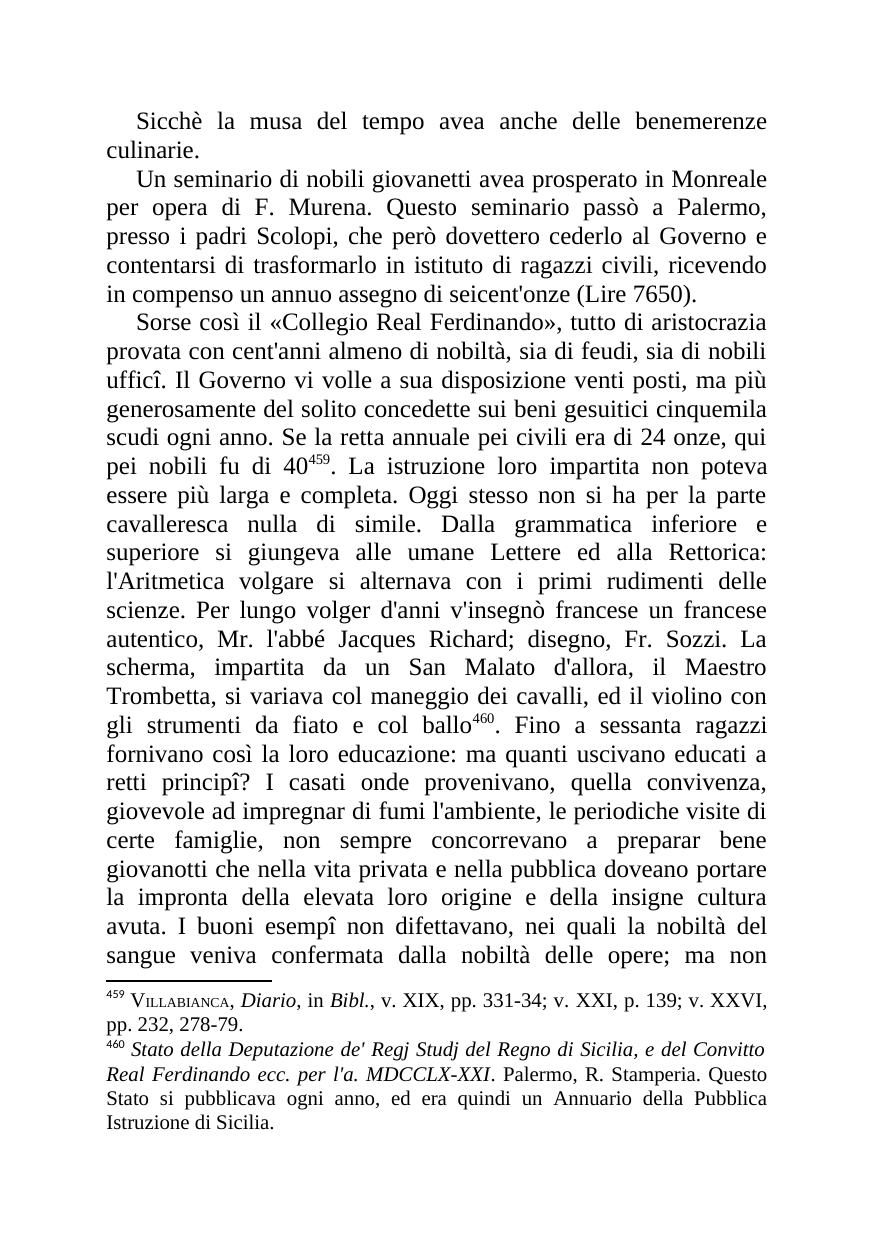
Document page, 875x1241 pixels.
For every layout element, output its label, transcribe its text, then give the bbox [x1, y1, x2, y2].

text Sicchè la musa del tempo avea anche delle benemerenze culinarie. [106, 106, 768, 164]
text Un seminario di nobili giovanetti avea prosperato in Monreale per opera di F. Murena. Questo seminario passò a Palermo, presso i padri Scolopi, che però dovettero cederlo al Governo e contentarsi di trasformarlo in istituto di ragazzi civili, ricevendo in compenso un annuo assegno di seicent'onze (Lire 7650). [106, 164, 768, 307]
text Villabianca, Diario, in Bibl., v. XIX, pp. 331-34; v. XXI, p. 139; v. XXVI, pp. 232, 278-79. [106, 987, 768, 1036]
text Sorse così il «Collegio Real Ferdinando», tutto di aristocrazia provata con cent'anni almeno di nobiltà, sia di feudi, sia di nobili ufficî. Il Governo vi volle a sua disposizione venti posti, ma più generosamente del solito concedette sui beni gesuitici cinquemila scudi ogni anno. Se la retta annuale pei civili era di 24 onze, qui pei nobili fu di 40. La istruzione loro impartita non poteva essere più larga e completa. Oggi stesso non si ha per la parte cavalleresca nulla di simile. Dalla grammatica inferiore e superiore si giungeva alle umane Lettere ed alla Rettorica: l'Aritmetica volgare si alternava con i primi rudimenti delle scienze. Per lungo volger d'anni v'insegnò francese un francese autentico, Mr. l'abbé Jacques Richard; disegno, Fr. Sozzi. La scherma, impartita da un San Malato d'allora, il Maestro Trombetta, si variava col maneggio dei cavalli, ed il violino con gli strumenti da fiato e col ballo. Fino a sessanta ragazzi fornivano così la loro educazione: ma quanti uscivano educati a retti principî? I casati onde provenivano, quella convivenza, giovevole ad impregnar di fumi l'ambiente, le periodiche visite di certe famiglie, non sempre concorrevano a preparar bene giovanotti che nella vita privata e nella pubblica doveano portare la impronta della elevata loro origine e della insigne cultura avuta. I buoni esempî non difettavano, nei quali la nobiltà del sangue veniva confermata dalla nobiltà delle opere; ma non [106, 307, 768, 969]
text Stato della Deputazione de' Regj Studj del Regno di Sicilia, e del Convitto Real Ferdinando ecc. per l'a. MDCCLX-XXI. Palermo, R. Stamperia. Questo Stato si pubblicava ogni anno, ed era quindi un Annuario della Pubblica Istruzione di Sicilia. [106, 1036, 768, 1134]
